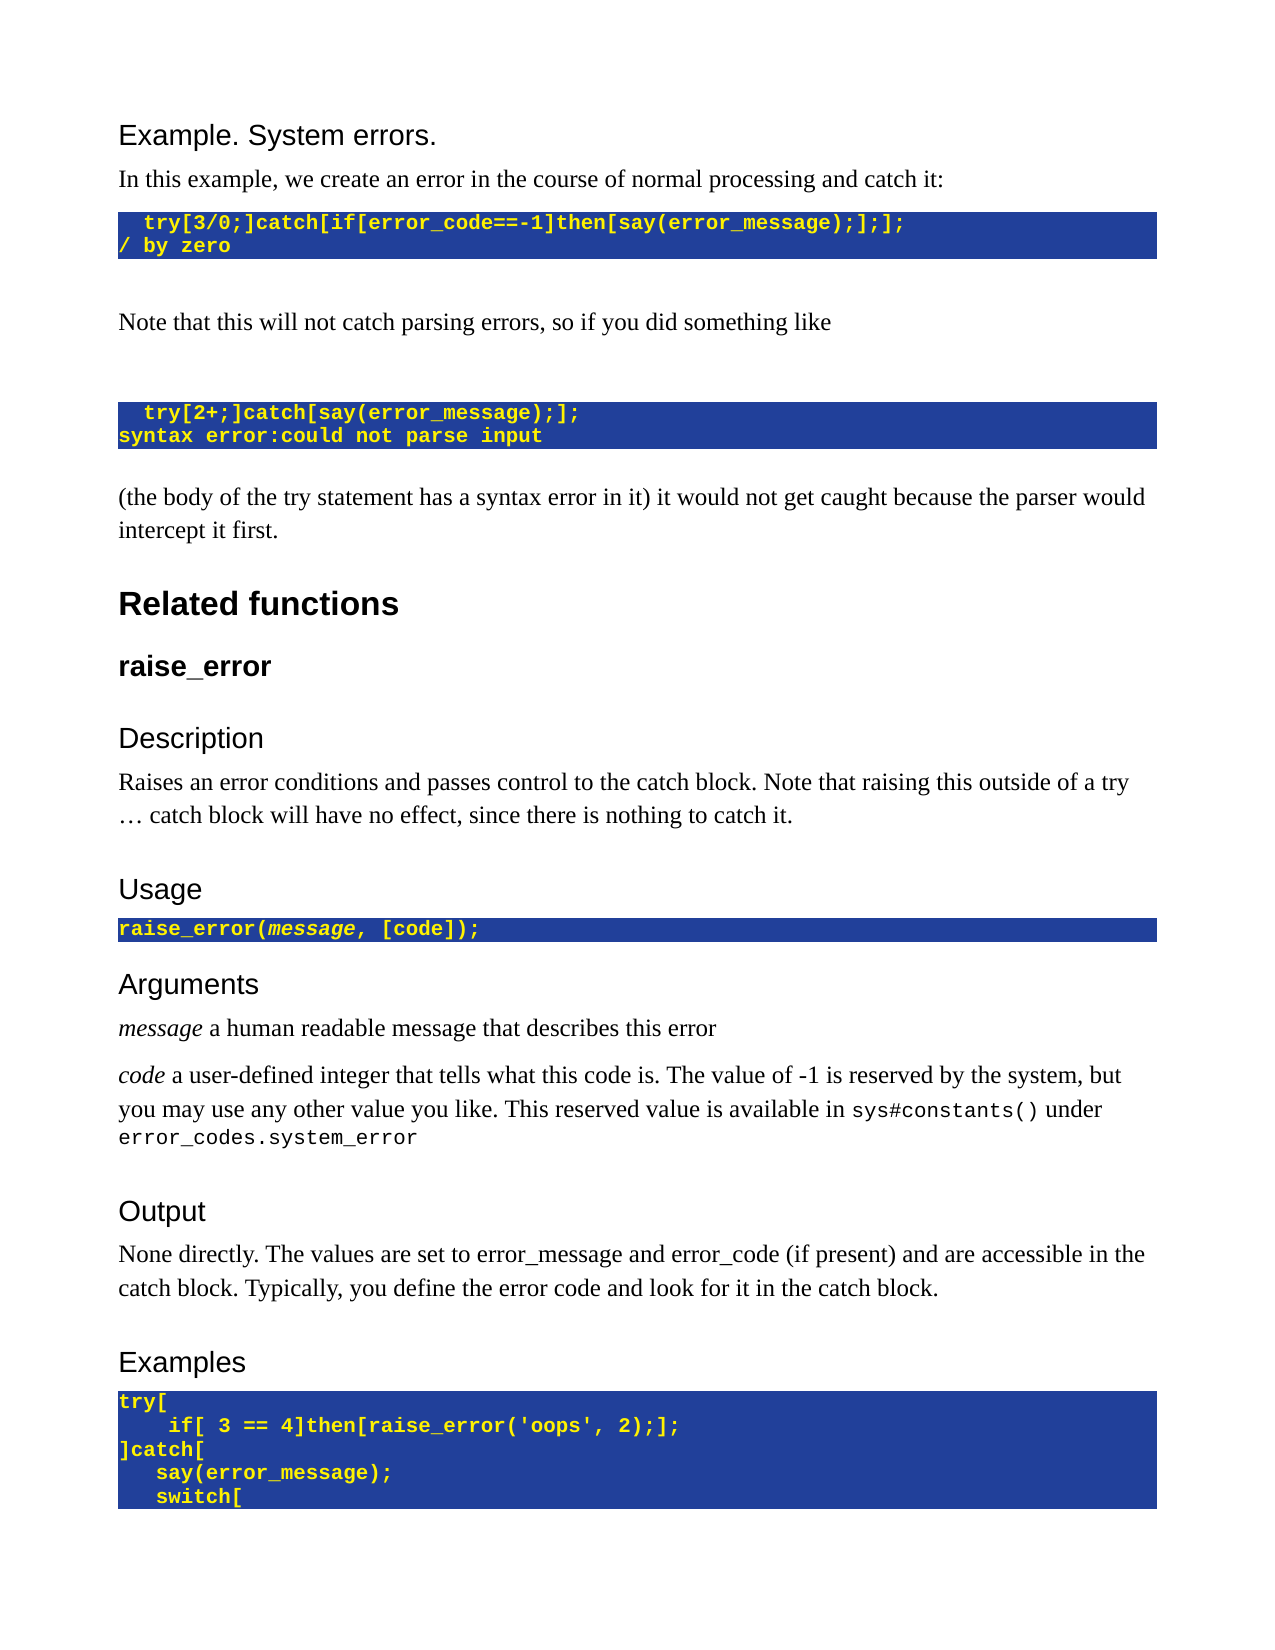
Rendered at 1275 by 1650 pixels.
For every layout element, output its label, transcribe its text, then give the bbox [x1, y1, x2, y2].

text ]catch[ [118, 1438, 1157, 1462]
text Raises an error conditions and passes control to the catch block. Note that raising this outside of a try … catch block will have no effect, since there is nothing to catch it. [118, 767, 1157, 828]
text say(error_message); [118, 1462, 1157, 1486]
subtitle Usage [118, 872, 1157, 906]
text syntax error:could not parse input [118, 426, 1157, 449]
subtitle raise_error [118, 649, 1157, 683]
text if[ 3 == 4]then[raise_error('oops', 2);]; [118, 1415, 1157, 1438]
subtitle Example. System errors. [118, 118, 1157, 152]
subtitle Related functions [118, 584, 1157, 622]
text try[ [118, 1391, 1157, 1415]
text None directly. The values are set to error_message and error_code (if present) and are accessible in the catch block. Typically, you define the error code and look for it in the catch block. [118, 1239, 1157, 1301]
subtitle Arguments [118, 967, 1157, 1001]
text message a human readable message that describes this error [118, 1013, 1157, 1042]
subtitle Output [118, 1193, 1157, 1227]
text Note that this will not catch parsing errors, so if you did something like [118, 307, 1157, 335]
text In this example, we create an error in the course of normal processing and catch it: [118, 164, 1157, 193]
text raise_error(message, [code]); [118, 918, 1157, 942]
text / by zero [118, 235, 1157, 259]
text code a user-defined integer that tells what this code is. The value of -1 is reserved by the system, but you may use any other value you like. This reserved value is available in sys#constants() under error_codes.system_error [118, 1061, 1157, 1150]
text try[3/0;]catch[if[error_code==-1]then[say(error_message);];]; [118, 212, 1157, 235]
text try[2+;]catch[say(error_message);]; [118, 402, 1157, 426]
text (the body of the try statement has a syntax error in it) it would not get caught because the parser would intercept it first. [118, 449, 1157, 544]
subtitle Description [118, 721, 1157, 754]
text switch[ [118, 1486, 1157, 1509]
subtitle Examples [118, 1345, 1157, 1379]
